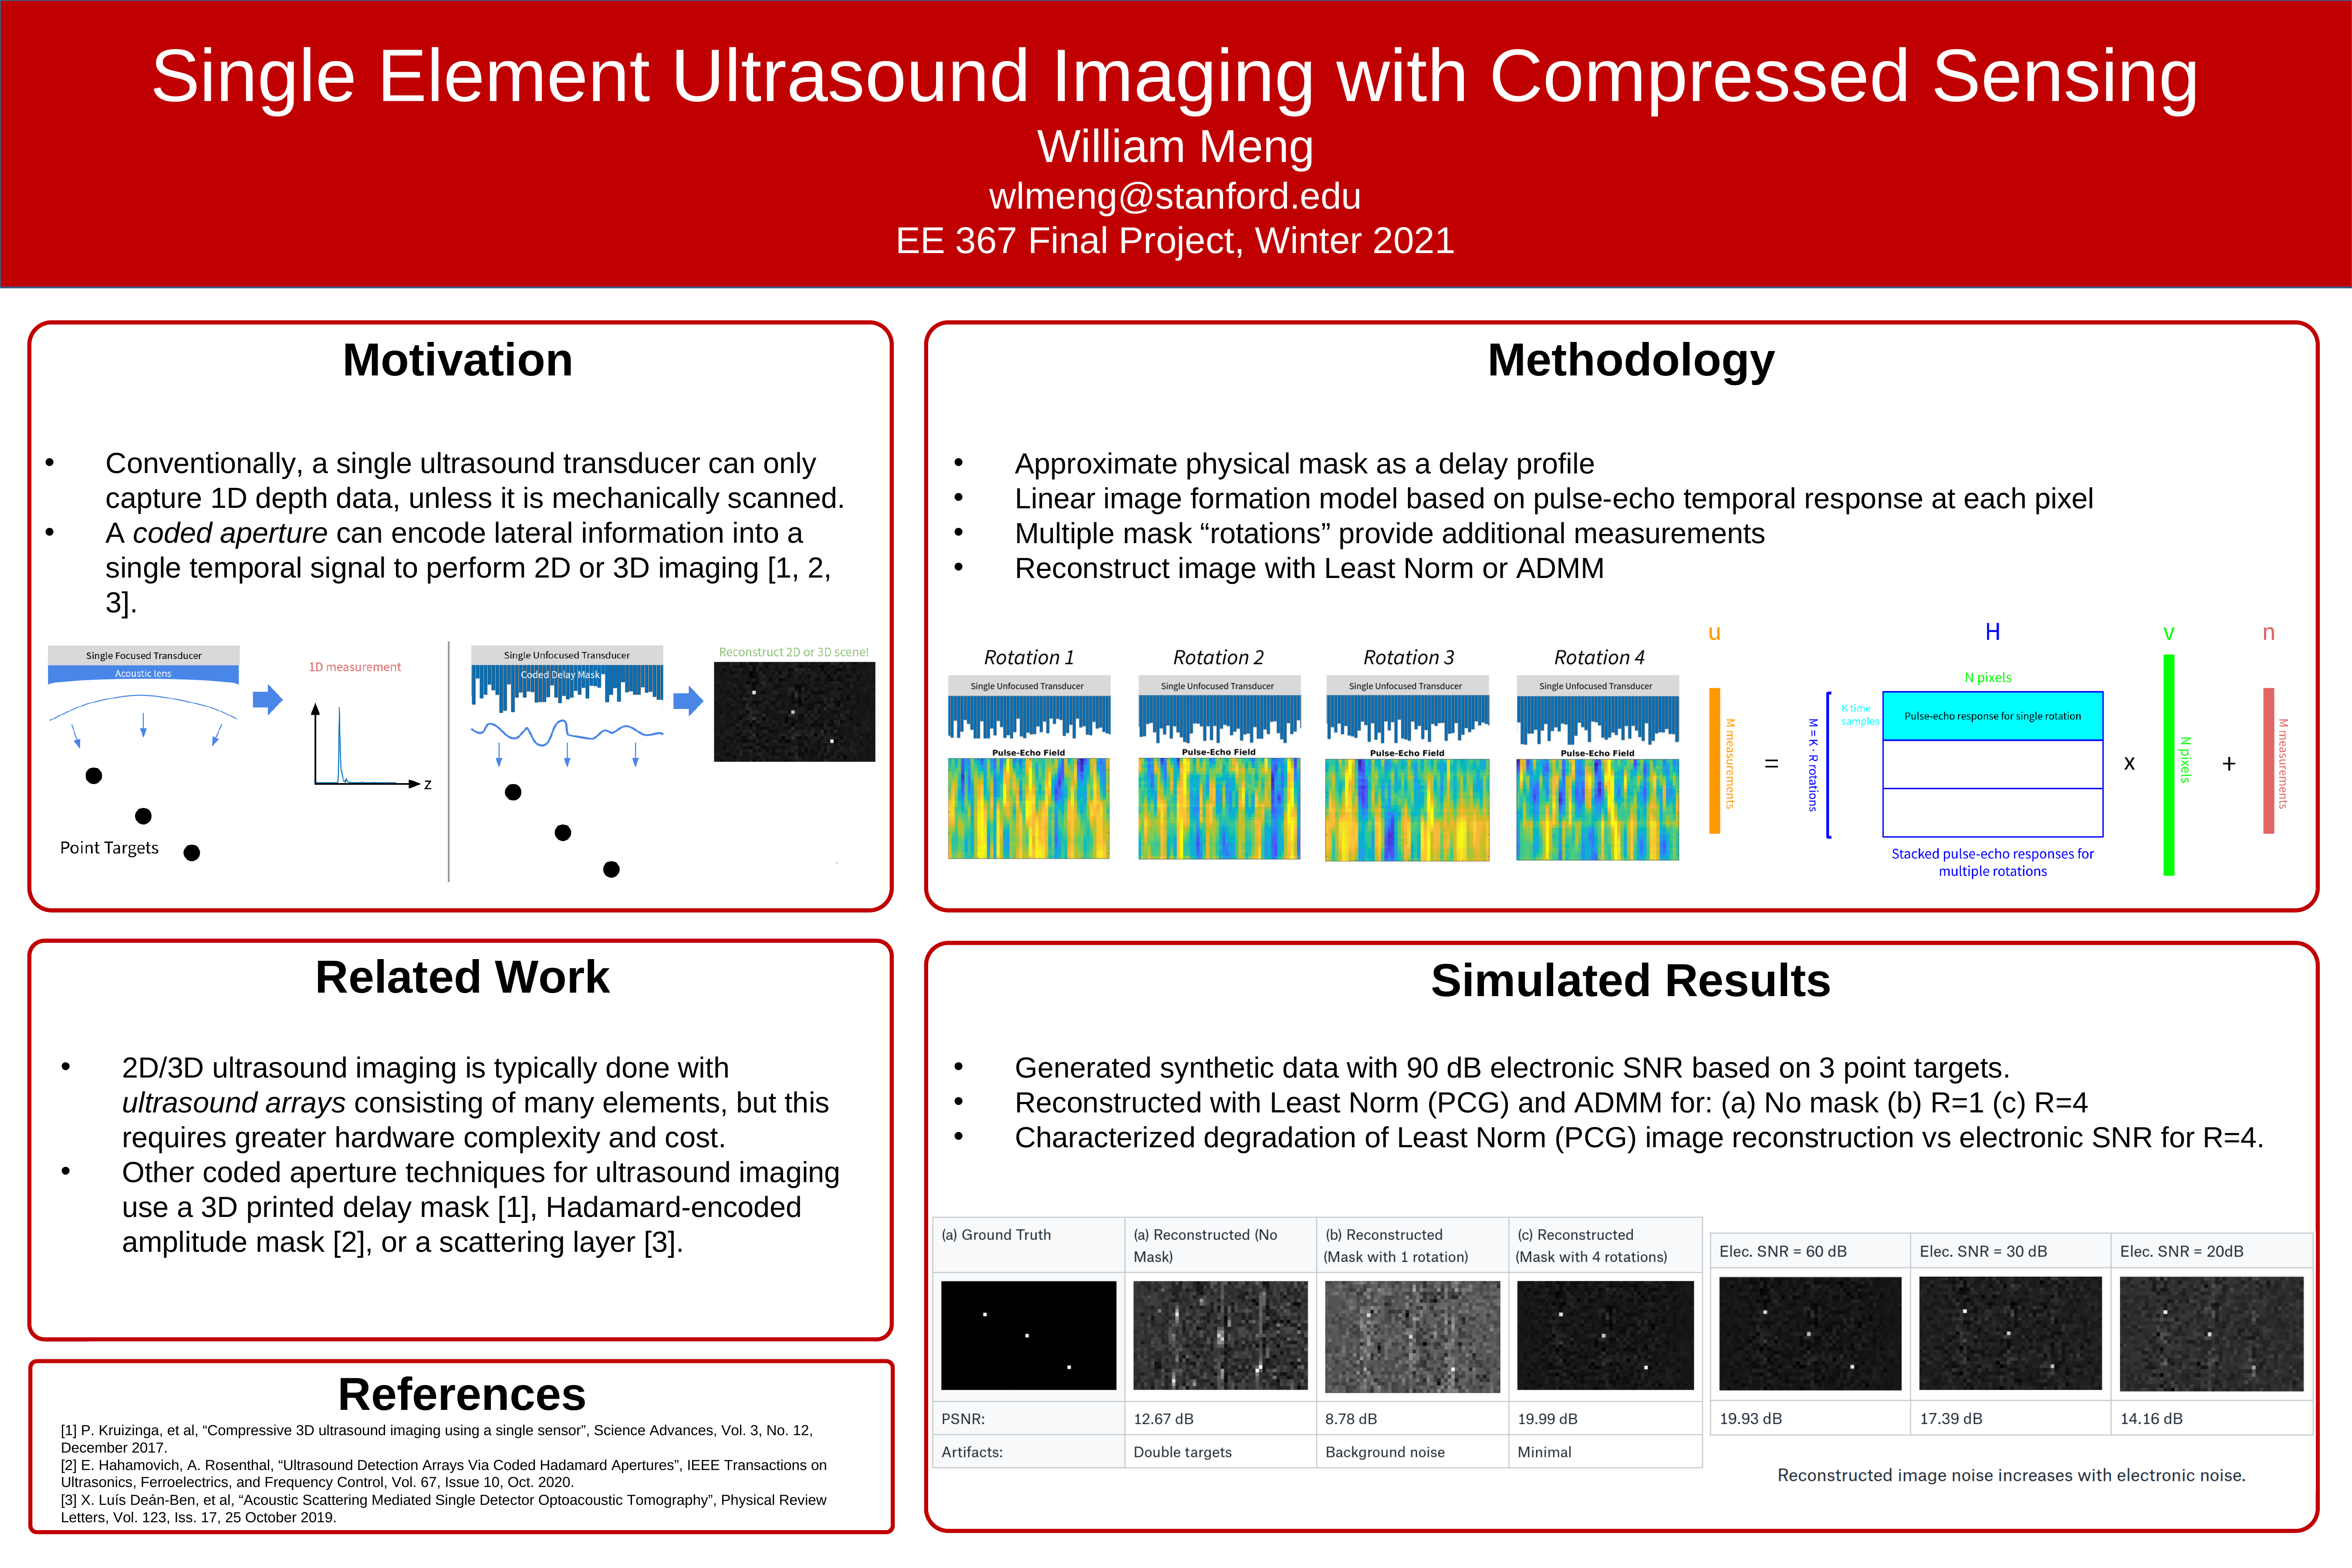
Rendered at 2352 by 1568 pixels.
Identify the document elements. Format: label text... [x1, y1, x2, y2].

text_box Related Work [44, 943, 882, 1005]
text_box Simulated Results [955, 947, 2308, 1009]
text_box Conventionally, a single ultrasound transducer can only capture 1D depth data, unless it is mechanically scanned. A coded aperture can encode lateral information into a single temporal signal to perform 2D or 3D imaging [1, 2, 3]. [38, 441, 860, 622]
text_box Generated synthetic data with 90 dB electronic SNR based on 3 point targets. Reconstructed with Least Norm (PCG) and ADMM for: (a) No mask (b) R=1 (c) R=4 Characterized degradation of Least Norm (PCG) image reconstruction vs electronic SNR for R=4. [947, 1045, 2303, 1157]
picture [1702, 618, 2295, 887]
text_box Single Element Ultrasound Imaging with Compressed Sensing William Meng wlmeng@stanford.edu EE 367 Final Project, Winter 2021 [0, 0, 2352, 287]
text_box References [43, 1361, 882, 1423]
text_box 2D/3D ultrasound imaging is typically done with ultrasound arrays consisting of many elements, but this requires greater hardware complexity and cost. Other coded aperture techniques for ultrasound imaging use a 3D printed delay mask [1], Hadamard-encoded amplitude mask [2], or a scattering layer [3]. [54, 1045, 872, 1261]
text_box [1] P. Kruizinga, et al, “Compressive 3D ultrasound imaging using a single sensor”, Science Advances, Vol. 3, No. 12, December 2017. [2] E. Hahamovich, A. Rosenthal, “Ultrasound Detection Arrays Via Coded Hadamard Apertures”, IEEE Transactions on Ultrasonics, Ferroelectrics, and Frequency Control, Vol. 67, Issue 10, Oct. 2020. [3] X. Luís Deán-Ben, et al, “Acoustic Scattering Mediated Single Detector Optoacoustic Tomography”, Physical Review Letters, Vol. 123, Iss. 17, 25 October 2019. [54, 1423, 872, 1529]
picture [930, 1215, 1706, 1472]
text_box Motivation [39, 326, 877, 388]
text_box Approximate physical mask as a delay profile Linear image formation model based on pulse-echo temporal response at each pixel Multiple mask “rotations” provide additional measurements Reconstruct image with Least Norm or ADMM [947, 441, 2303, 588]
text_box Methodology [955, 326, 2308, 388]
picture [943, 646, 1683, 869]
picture [1710, 1230, 2316, 1492]
picture [46, 642, 879, 882]
